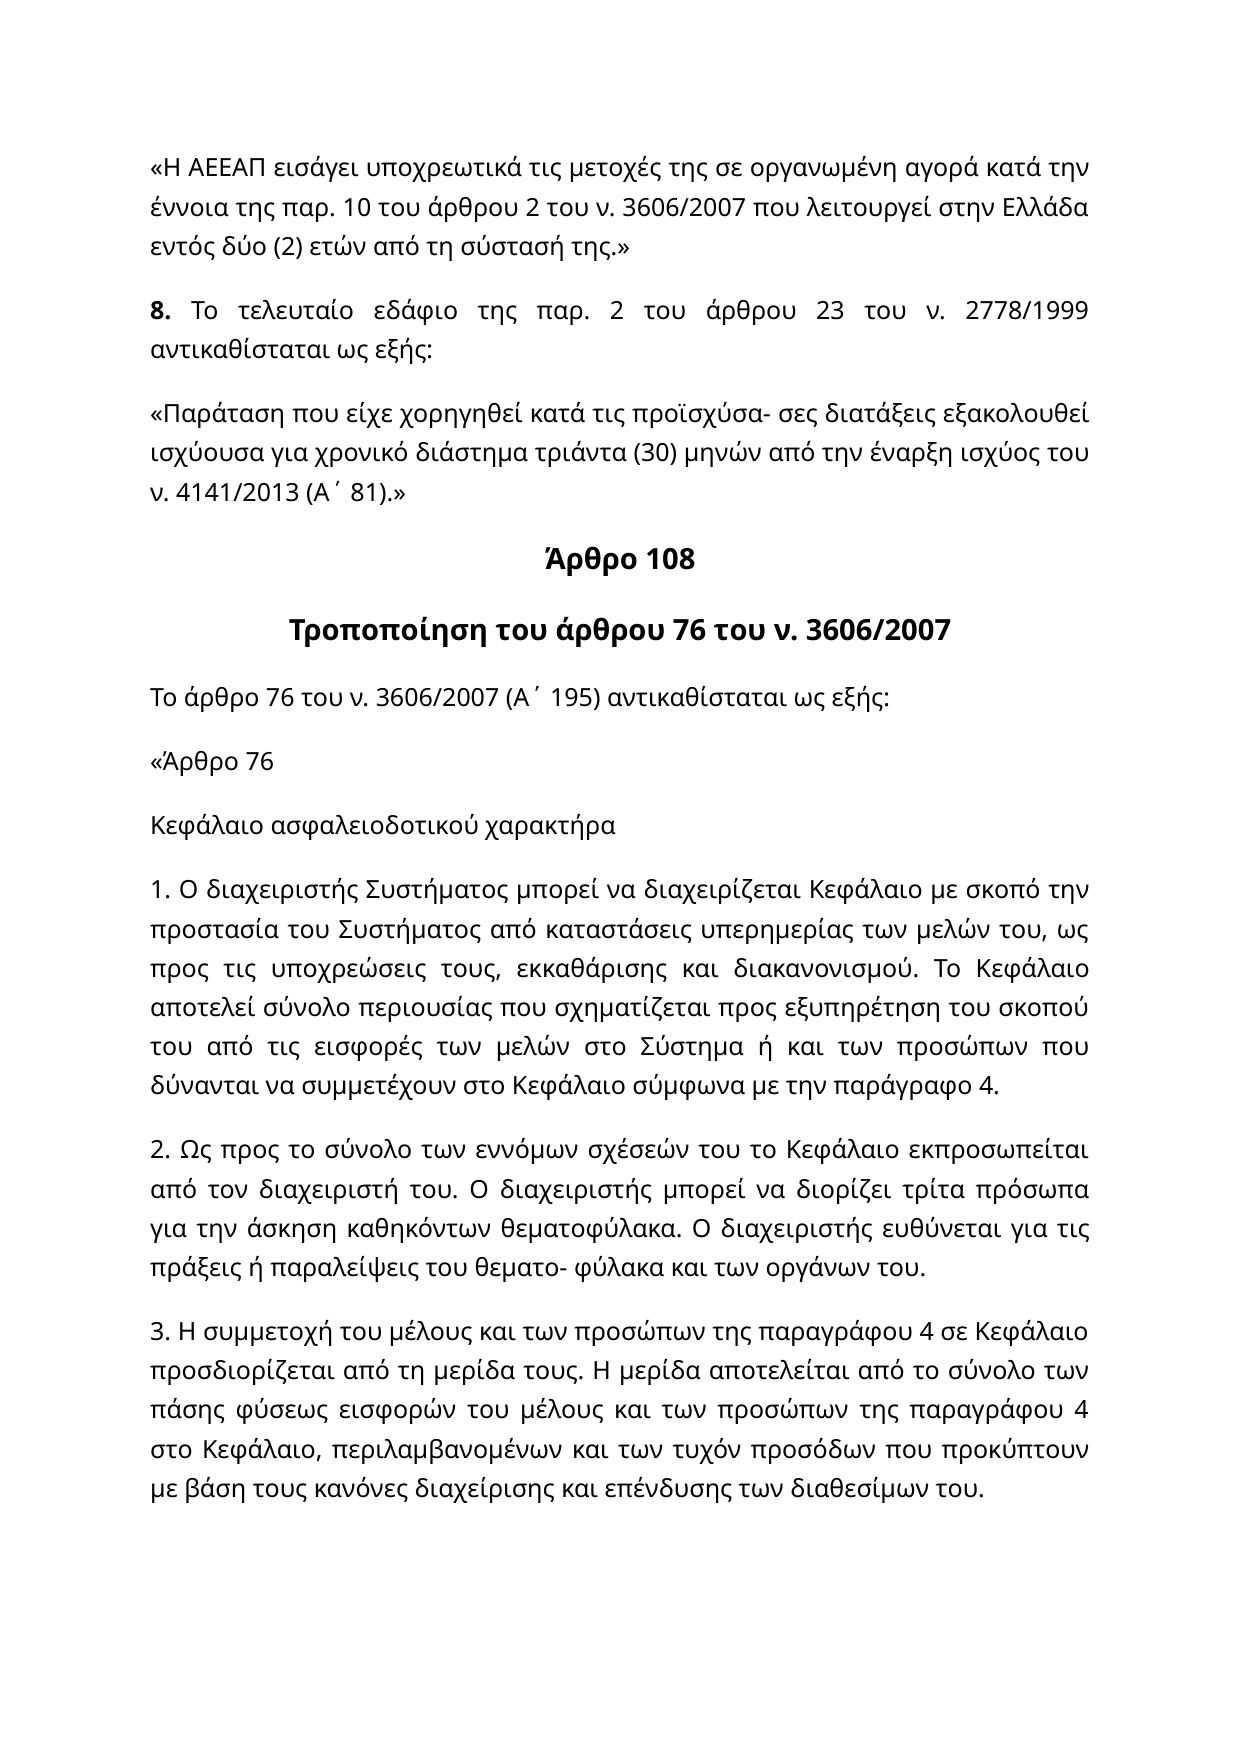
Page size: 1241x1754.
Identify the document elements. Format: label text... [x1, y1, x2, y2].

text 8. Το τελευταίο εδάφιο της παρ. 2 του άρθρου 23 του ν. 2778/1999 αντικαθίσταται ως εξής: [150, 292, 1090, 366]
subtitle Τροποποίηση του άρθρου 76 του ν. 3606/2007 [150, 609, 1090, 649]
text Κεφάλαιο ασφαλειοδοτικού χαρακτήρα [150, 808, 1090, 842]
text «Η ΑΕΕΑΠ εισάγει υποχρεωτικά τις μετοχές της σε οργανωμένη αγορά κατά την έννοια της παρ. 10 του άρθρου 2 του ν. 3606/2007 που λειτουργεί στην Ελλάδα εντός δύο (2) ετών από τη σύστασή της.» [150, 150, 1090, 262]
text 3. Η συμμετοχή του μέλους και των προσώπων της παραγράφου 4 σε Κεφάλαιο προσδιορίζεται από τη μερίδα τους. Η μερίδα αποτελείται από το σύνολο των πάσης φύσεως εισφορών του μέλους και των προσώπων της παραγράφου 4 στο Κεφάλαιο, περιλαμβανομένων και των τυχόν προσόδων που προκύπτουν με βάση τους κανόνες διαχείρισης και επένδυσης των διαθεσίμων του. [150, 1314, 1090, 1504]
text Το άρθρο 76 του ν. 3606/2007 (Α΄ 195) αντικαθίσταται ως εξής: [150, 679, 1090, 714]
text 2. Ως προς το σύνολο των εννόμων σχέσεών του το Κεφάλαιο εκπροσωπείται από τον διαχειριστή του. Ο διαχειριστής μπορεί να διορίζει τρίτα πρόσωπα για την άσκηση καθηκόντων θεματοφύλακα. Ο διαχειριστής ευθύνεται για τις πράξεις ή παραλείψεις του θεματο- φύλακα και των οργάνων του. [150, 1132, 1090, 1284]
text «Άρθρο 76 [150, 744, 1090, 778]
text 1. Ο διαχειριστής Συστήματος μπορεί να διαχειρίζεται Κεφάλαιο με σκοπό την προστασία του Συστήματος από καταστάσεις υπερημερίας των μελών του, ως προς τις υποχρεώσεις τους, εκκαθάρισης και διακανονισμού. Το Κεφάλαιο αποτελεί σύνολο περιουσίας που σχηματίζεται προς εξυπηρέτηση του σκοπού του από τις εισφορές των μελών στο Σύστημα ή και των προσώπων που δύνανται να συμμετέχουν στο Κεφάλαιο σύμφωνα με την παράγραφο 4. [150, 872, 1090, 1102]
text «Παράταση που είχε χορηγηθεί κατά τις προϊσχύσα- σες διατάξεις εξακολουθεί ισχύουσα για χρονικό διάστημα τριάντα (30) μηνών από την έναρξη ισχύος του ν. 4141/2013 (Α΄ 81).» [150, 396, 1090, 508]
subtitle Άρθρο 108 [150, 538, 1090, 578]
